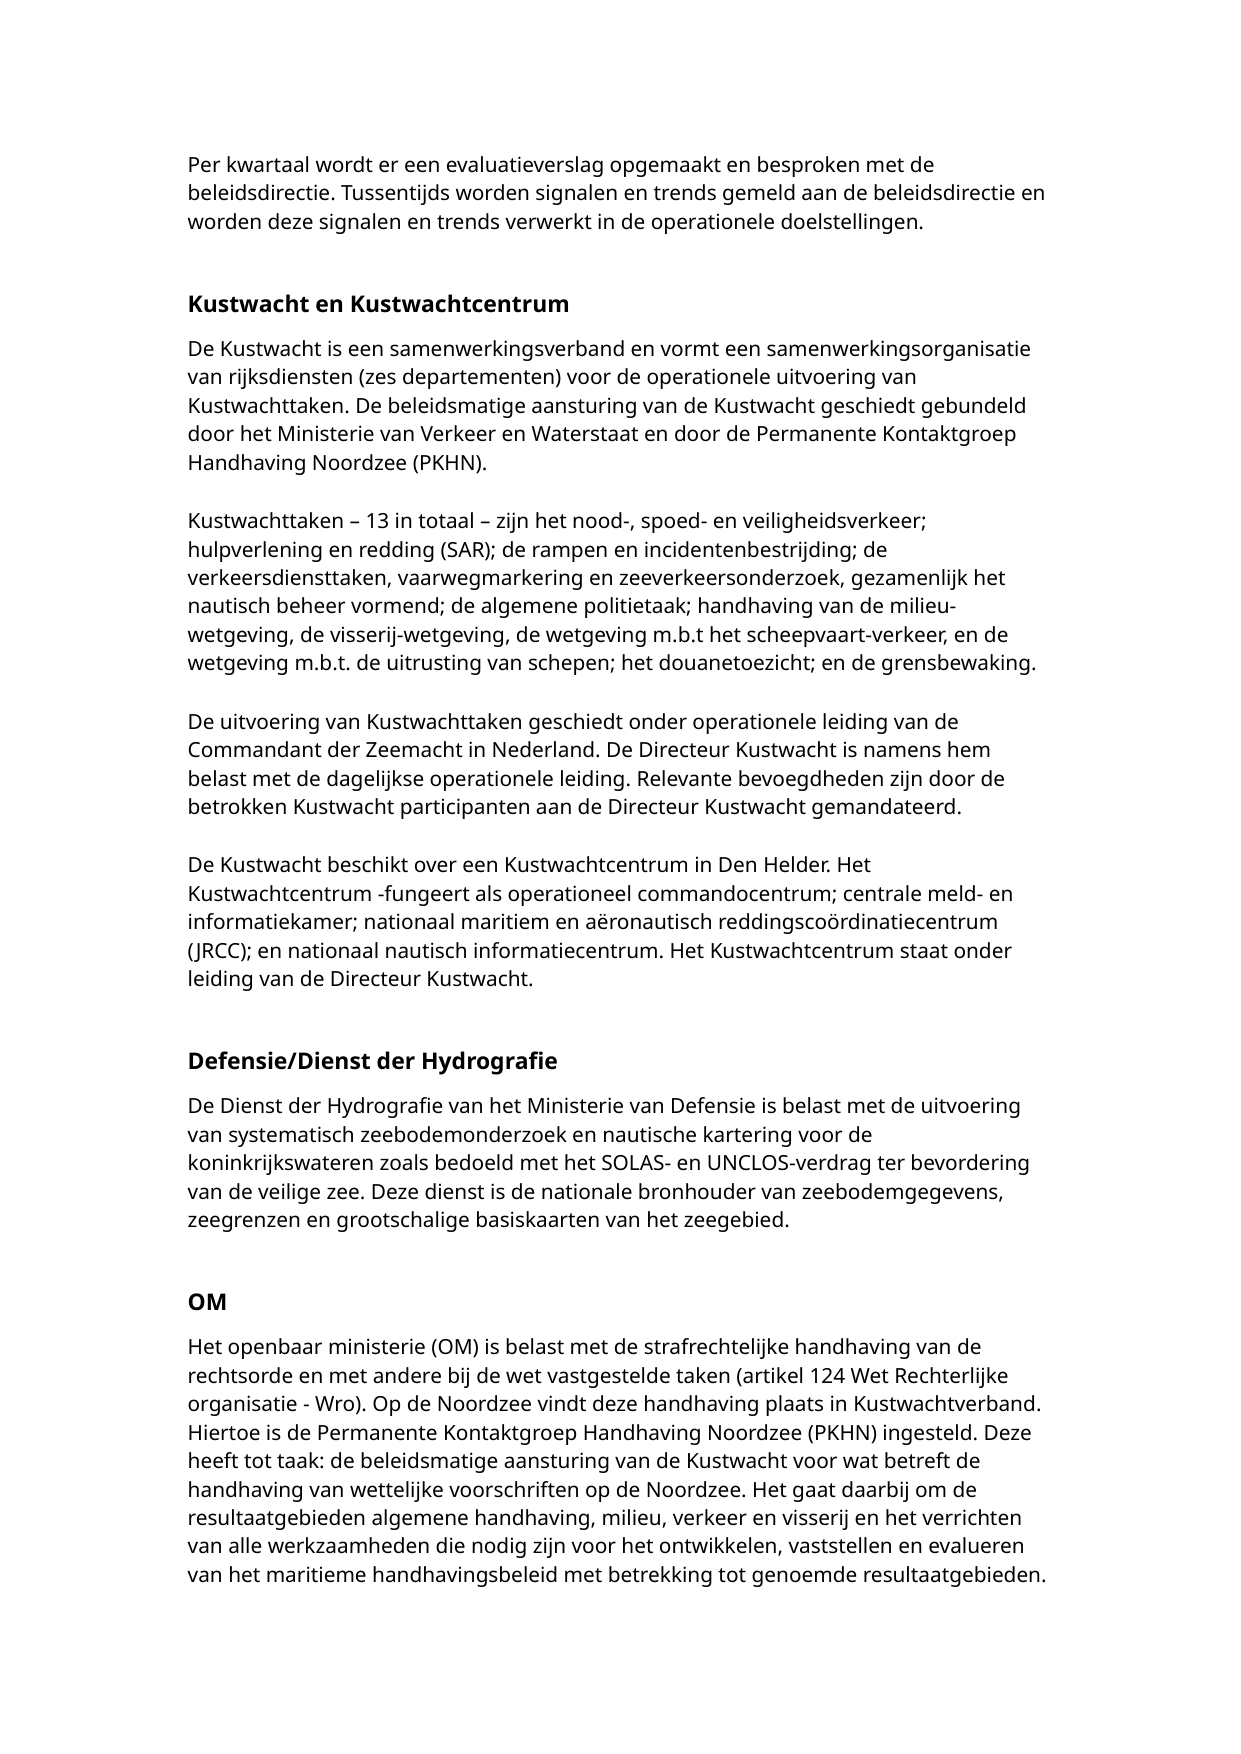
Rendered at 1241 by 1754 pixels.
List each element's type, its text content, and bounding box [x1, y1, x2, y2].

subtitle Kustwacht en Kustwachtcentrum [187, 288, 1053, 319]
text Kustwachttaken – 13 in totaal – zijn het nood-, spoed- en veiligheidsverkeer; hulpverlening en redding (SAR); de rampen en incidentenbestrijding; de verkeersdiensttaken, vaarwegmarkering en zeeverkeersonderzoek, gezamenlijk het nautisch beheer vormend; de algemene politietaak; handhaving van de milieu-wetgeving, de visserij-wetgeving, de wetgeving m.b.t het scheepvaart-verkeer, en de wetgeving m.b.t. de uitrusting van schepen; het douanetoezicht; en de grensbewaking. [187, 506, 1053, 677]
text De Kustwacht is een samenwerkingsverband en vormt een samenwerkingsorganisatie van rijksdiensten (zes departementen) voor de operationele uitvoering van Kustwachttaken. De beleidsmatige aansturing van de Kustwacht geschiedt gebundeld door het Ministerie van Verkeer en Waterstaat en door de Permanente Kontaktgroep Handhaving Noordzee (PKHN). [187, 334, 1053, 476]
text Het openbaar ministerie (OM) is belast met de strafrechtelijke handhaving van de rechtsorde en met andere bij de wet vastgestelde taken (artikel 124 Wet Rechterlijke organisatie - Wro). Op de Noordzee vindt deze handhaving plaats in Kustwachtverband. Hiertoe is de Permanente Kontaktgroep Handhaving Noordzee (PKHN) ingesteld. Deze heeft tot taak: de beleidsmatige aansturing van de Kustwacht voor wat betreft de handhaving van wettelijke voorschriften op de Noordzee. Het gaat daarbij om de resultaatgebieden algemene handhaving, milieu, verkeer en visserij en het verrichten van alle werkzaamheden die nodig zijn voor het ontwikkelen, vaststellen en evalueren van het maritieme handhavingsbeleid met betrekking tot genoemde resultaatgebieden. [187, 1332, 1053, 1588]
text De Kustwacht beschikt over een Kustwachtcentrum in Den Helder. Het Kustwachtcentrum -fungeert als operationeel commandocentrum; centrale meld- en informatiekamer; nationaal maritiem en aëronautisch reddingscoördinatiecentrum (JRCC); en nationaal nautisch informatiecentrum. Het Kustwachtcentrum staat onder leiding van de Directeur Kustwacht. [187, 851, 1053, 993]
subtitle Defensie/Dienst der Hydrografie [187, 1045, 1053, 1077]
subtitle OM [187, 1286, 1053, 1317]
text Per kwartaal wordt er een evaluatieverslag opgemaakt en besproken met de beleidsdirectie. Tussentijds worden signalen en trends gemeld aan de beleidsdirectie en worden deze signalen en trends verwerkt in de operationele doelstellingen. [187, 150, 1053, 235]
text De uitvoering van Kustwachttaken geschiedt onder operationele leiding van de Commandant der Zeemacht in Nederland. De Directeur Kustwacht is namens hem belast met de dagelijkse operationele leiding. Relevante bevoegdheden zijn door de betrokken Kustwacht participanten aan de Directeur Kustwacht gemandateerd. [187, 707, 1053, 821]
text De Dienst der Hydrografie van het Ministerie van Defensie is belast met de uitvoering van systematisch zeebodemonderzoek en nautische kartering voor de koninkrijkswateren zoals bedoeld met het SOLAS- en UNCLOS-verdrag ter bevordering van de veilige zee. Deze dienst is de nationale bronhouder van zeebodemgegevens, zeegrenzen en grootschalige basiskaarten van het zeegebied. [187, 1092, 1053, 1234]
